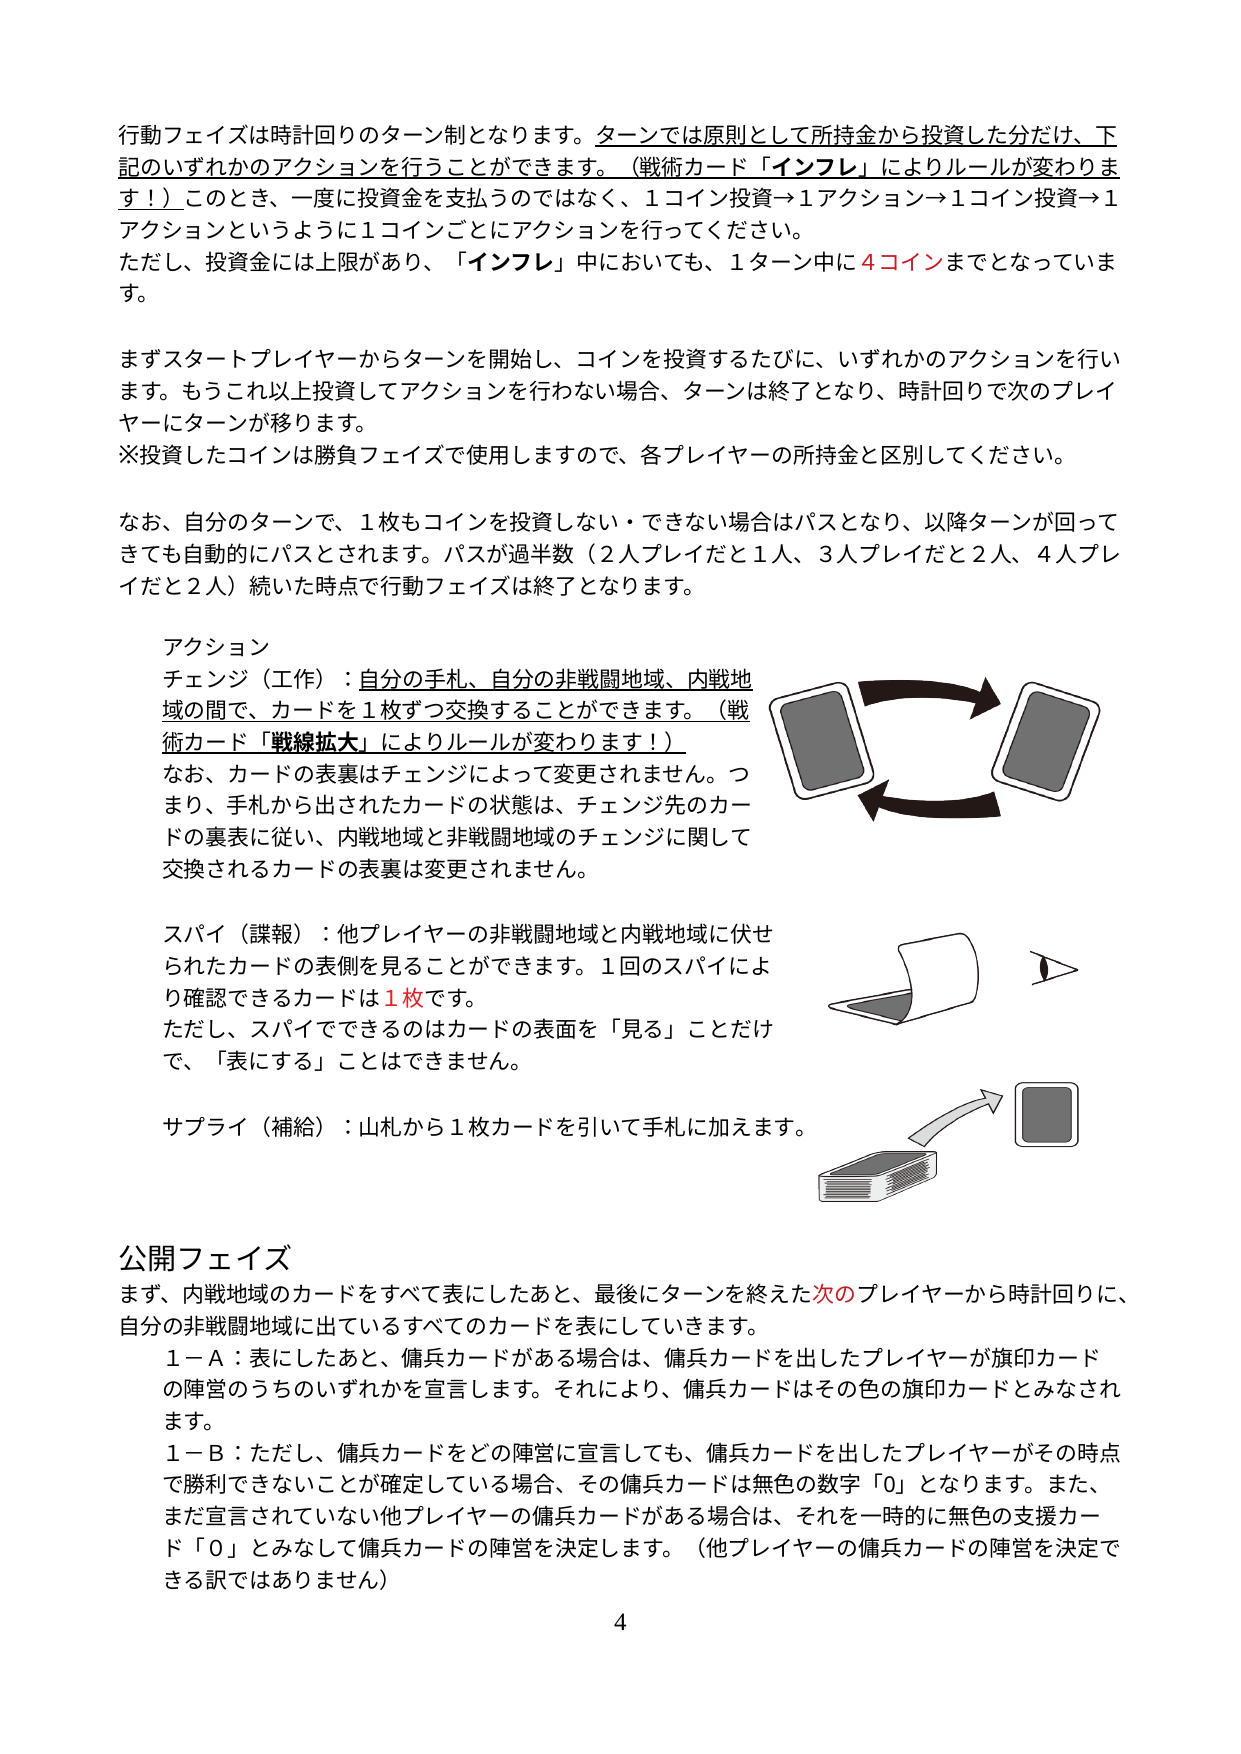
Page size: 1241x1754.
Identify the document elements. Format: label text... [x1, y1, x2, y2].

text ただし、スパイでできるのはカードの表面を「見る」ことだけで、「表にする」ことはできません。 [162, 1012, 1122, 1076]
text チェンジ（工作）：自分の手札、自分の非戦闘地域、内戦地域の間で、カードを１枚ずつ交換することができます。（戦術カード「戦線拡大」によりルールが変わります！） [162, 662, 1122, 757]
text なお、カードの表裏はチェンジによって変更されません。つまり、手札から出されたカードの状態は、チェンジ先のカードの裏表に従い、内戦地域と非戦闘地域のチェンジに関して交換されるカードの表裏は変更されません。 [162, 757, 1122, 883]
picture [756, 663, 1108, 844]
text ※投資したコインは勝負フェイズで使用しますので、各プレイヤーの所持金と区別してください。 [118, 437, 1122, 471]
text サプライ（補給）：山札から１枚カードを引いて手札に加えます。 [162, 1110, 807, 1142]
text まずスタートプレイヤーからターンを開始し、コインを投資するたびに、いずれかのアクションを行います。もうこれ以上投資してアクションを行わない場合、ターンは終了となり、時計回りで次のプレイヤーにターンが移ります。 [118, 342, 1122, 437]
text １－Ｂ：ただし、傭兵カードをどの陣営に宣言しても、傭兵カードを出したプレイヤーがその時点で勝利できないことが確定している場合、その傭兵カードは無色の数字「0」となります。また、まだ宣言されていない他プレイヤーの傭兵カードがある場合は、それを一時的に無色の支援カード「０」とみなして傭兵カードの陣営を決定します。（他プレイヤーの傭兵カードの陣営を決定できる訳ではありません） [162, 1436, 1122, 1594]
picture [790, 909, 1101, 1055]
text なお、自分のターンで、１枚もコインを投資しない・できない場合はパスとなり、以降ターンが回ってきても自動的にパスとされます。パスが過半数（２人プレイだと１人、３人プレイだと２人、４人プレイだと２人）続いた時点で行動フェイズは終了となります。 [118, 505, 1122, 600]
text アクション [162, 630, 1122, 662]
text スパイ（諜報）：他プレイヤーの非戦闘地域と内戦地域に伏せられたカードの表側を見ることができます。１回のスパイにより確認できるカードは１枚です。 [162, 917, 790, 1012]
picture [807, 1077, 1104, 1209]
text 公開フェイズ [118, 1235, 1122, 1277]
text ただし、投資金には上限があり、「インフレ」中においても、１ターン中に４コインまでとなっています。 [118, 245, 1122, 308]
text １－Ａ：表にしたあと、傭兵カードがある場合は、傭兵カードを出したプレイヤーが旗印カードの陣営のうちのいずれかを宣言します。それにより、傭兵カードはその色の旗印カードとみなされます。 [162, 1341, 1122, 1436]
text 行動フェイズは時計回りのターン制となります。ターンでは原則として所持金から投資した分だけ、下記のいずれかのアクションを行うことができます。（戦術カード「インフレ」によりルールが変わります！）このとき、一度に投資金を支払うのではなく、１コイン投資→１アクション→１コイン投資→１アクションというように１コインごとにアクションを行ってください。 [118, 118, 1122, 245]
text まず、内戦地域のカードをすべて表にしたあと、最後にターンを終えた次のプレイヤーから時計回りに、自分の非戦闘地域に出ているすべてのカードを表にしていきます。 [118, 1277, 1122, 1341]
text [1101, 917, 1122, 1012]
